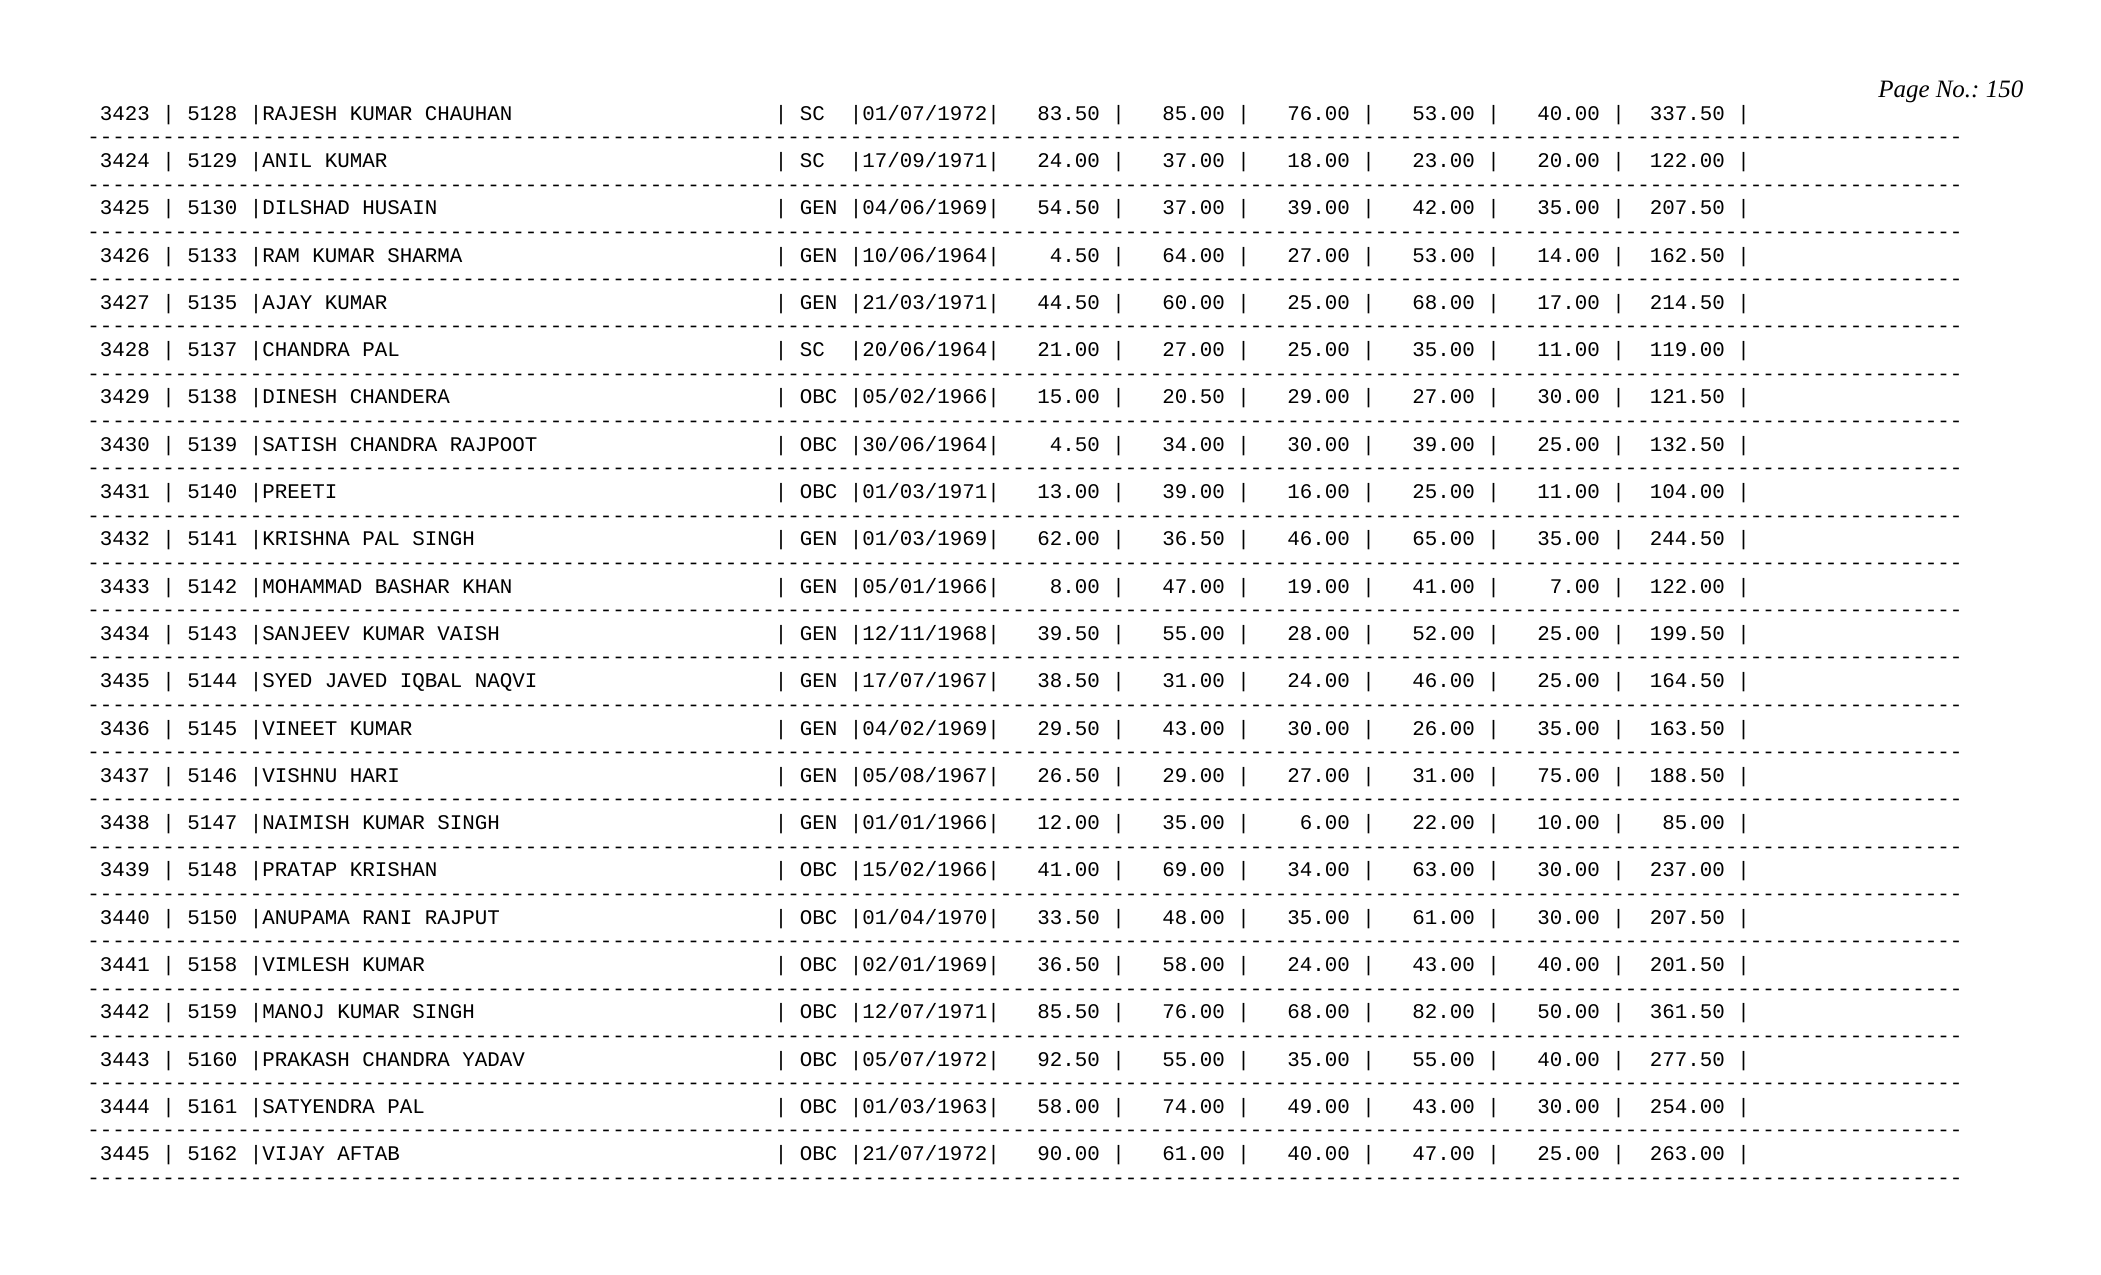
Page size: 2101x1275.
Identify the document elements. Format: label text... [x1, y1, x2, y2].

text ------------------------------------------------------------------------------------------------------------------------------------------------------ [87, 126, 2025, 150]
text 3432 | 5141 |KRISHNA PAL SINGH | GEN |01/03/1969| 62.00 | 36.50 | 46.00 | 65.00 | 35.00 | 244.50 | [87, 528, 2025, 552]
text ------------------------------------------------------------------------------------------------------------------------------------------------------ [87, 363, 2025, 386]
text 3440 | 5150 |ANUPAMA RANI RAJPUT | OBC |01/04/1970| 33.50 | 48.00 | 35.00 | 61.00 | 30.00 | 207.50 | [87, 907, 2025, 930]
text ------------------------------------------------------------------------------------------------------------------------------------------------------ [87, 599, 2025, 623]
text 3435 | 5144 |SYED JAVED IQBAL NAQVI | GEN |17/07/1967| 38.50 | 31.00 | 24.00 | 46.00 | 25.00 | 164.50 | [87, 670, 2025, 694]
text 3436 | 5145 |VINEET KUMAR | GEN |04/02/1969| 29.50 | 43.00 | 30.00 | 26.00 | 35.00 | 163.50 | [87, 717, 2025, 741]
text 3441 | 5158 |VIMLESH KUMAR | OBC |02/01/1969| 36.50 | 58.00 | 24.00 | 43.00 | 40.00 | 201.50 | [87, 954, 2025, 978]
text ------------------------------------------------------------------------------------------------------------------------------------------------------ [87, 552, 2025, 576]
text 3425 | 5130 |DILSHAD HUSAIN | GEN |04/06/1969| 54.50 | 37.00 | 39.00 | 42.00 | 35.00 | 207.50 | [87, 197, 2025, 221]
text 3431 | 5140 |PREETI | OBC |01/03/1971| 13.00 | 39.00 | 16.00 | 25.00 | 11.00 | 104.00 | [87, 481, 2025, 505]
text ------------------------------------------------------------------------------------------------------------------------------------------------------ [87, 410, 2025, 434]
text ------------------------------------------------------------------------------------------------------------------------------------------------------ [87, 221, 2025, 244]
text ------------------------------------------------------------------------------------------------------------------------------------------------------ [87, 694, 2025, 717]
text 3438 | 5147 |NAIMISH KUMAR SINGH | GEN |01/01/1966| 12.00 | 35.00 | 6.00 | 22.00 | 10.00 | 85.00 | [87, 812, 2025, 836]
text 3444 | 5161 |SATYENDRA PAL | OBC |01/03/1963| 58.00 | 74.00 | 49.00 | 43.00 | 30.00 | 254.00 | [87, 1096, 2025, 1119]
text ------------------------------------------------------------------------------------------------------------------------------------------------------ [87, 647, 2025, 670]
text ------------------------------------------------------------------------------------------------------------------------------------------------------ [87, 978, 2025, 1001]
text 3445 | 5162 |VIJAY AFTAB | OBC |21/07/1972| 90.00 | 61.00 | 40.00 | 47.00 | 25.00 | 263.00 | [87, 1143, 2025, 1167]
text 3442 | 5159 |MANOJ KUMAR SINGH | OBC |12/07/1971| 85.50 | 76.00 | 68.00 | 82.00 | 50.00 | 361.50 | [87, 1001, 2025, 1025]
text 3434 | 5143 |SANJEEV KUMAR VAISH | GEN |12/11/1968| 39.50 | 55.00 | 28.00 | 52.00 | 25.00 | 199.50 | [87, 623, 2025, 647]
text 3443 | 5160 |PRAKASH CHANDRA YADAV | OBC |05/07/1972| 92.50 | 55.00 | 35.00 | 55.00 | 40.00 | 277.50 | [87, 1048, 2025, 1072]
text ------------------------------------------------------------------------------------------------------------------------------------------------------ [87, 1072, 2025, 1096]
text ------------------------------------------------------------------------------------------------------------------------------------------------------ [87, 788, 2025, 812]
text 3423 | 5128 |RAJESH KUMAR CHAUHAN | SC |01/07/1972| 83.50 | 85.00 | 76.00 | 53.00 | 40.00 | 337.50 | [87, 103, 2025, 126]
text 3429 | 5138 |DINESH CHANDERA | OBC |05/02/1966| 15.00 | 20.50 | 29.00 | 27.00 | 30.00 | 121.50 | [87, 386, 2025, 410]
text ------------------------------------------------------------------------------------------------------------------------------------------------------ [87, 174, 2025, 197]
text ------------------------------------------------------------------------------------------------------------------------------------------------------ [87, 316, 2025, 339]
text 3439 | 5148 |PRATAP KRISHAN | OBC |15/02/1966| 41.00 | 69.00 | 34.00 | 63.00 | 30.00 | 237.00 | [87, 859, 2025, 883]
text 3437 | 5146 |VISHNU HARI | GEN |05/08/1967| 26.50 | 29.00 | 27.00 | 31.00 | 75.00 | 188.50 | [87, 765, 2025, 788]
text 3424 | 5129 |ANIL KUMAR | SC |17/09/1971| 24.00 | 37.00 | 18.00 | 23.00 | 20.00 | 122.00 | [87, 150, 2025, 174]
text ------------------------------------------------------------------------------------------------------------------------------------------------------ [87, 1119, 2025, 1143]
text 3430 | 5139 |SATISH CHANDRA RAJPOOT | OBC |30/06/1964| 4.50 | 34.00 | 30.00 | 39.00 | 25.00 | 132.50 | [87, 434, 2025, 457]
text 3427 | 5135 |AJAY KUMAR | GEN |21/03/1971| 44.50 | 60.00 | 25.00 | 68.00 | 17.00 | 214.50 | [87, 292, 2025, 316]
text ------------------------------------------------------------------------------------------------------------------------------------------------------ [87, 930, 2025, 954]
text ------------------------------------------------------------------------------------------------------------------------------------------------------ [87, 883, 2025, 907]
text ------------------------------------------------------------------------------------------------------------------------------------------------------ [87, 1025, 2025, 1048]
text 3428 | 5137 |CHANDRA PAL | SC |20/06/1964| 21.00 | 27.00 | 25.00 | 35.00 | 11.00 | 119.00 | [87, 339, 2025, 363]
text ------------------------------------------------------------------------------------------------------------------------------------------------------ [87, 836, 2025, 859]
text 3426 | 5133 |RAM KUMAR SHARMA | GEN |10/06/1964| 4.50 | 64.00 | 27.00 | 53.00 | 14.00 | 162.50 | [87, 244, 2025, 268]
text ------------------------------------------------------------------------------------------------------------------------------------------------------ [87, 457, 2025, 481]
text ------------------------------------------------------------------------------------------------------------------------------------------------------ [87, 268, 2025, 292]
text ------------------------------------------------------------------------------------------------------------------------------------------------------ [87, 1167, 2025, 1190]
text ------------------------------------------------------------------------------------------------------------------------------------------------------ [87, 741, 2025, 765]
text 3433 | 5142 |MOHAMMAD BASHAR KHAN | GEN |05/01/1966| 8.00 | 47.00 | 19.00 | 41.00 | 7.00 | 122.00 | [87, 576, 2025, 599]
text ------------------------------------------------------------------------------------------------------------------------------------------------------ [87, 505, 2025, 528]
